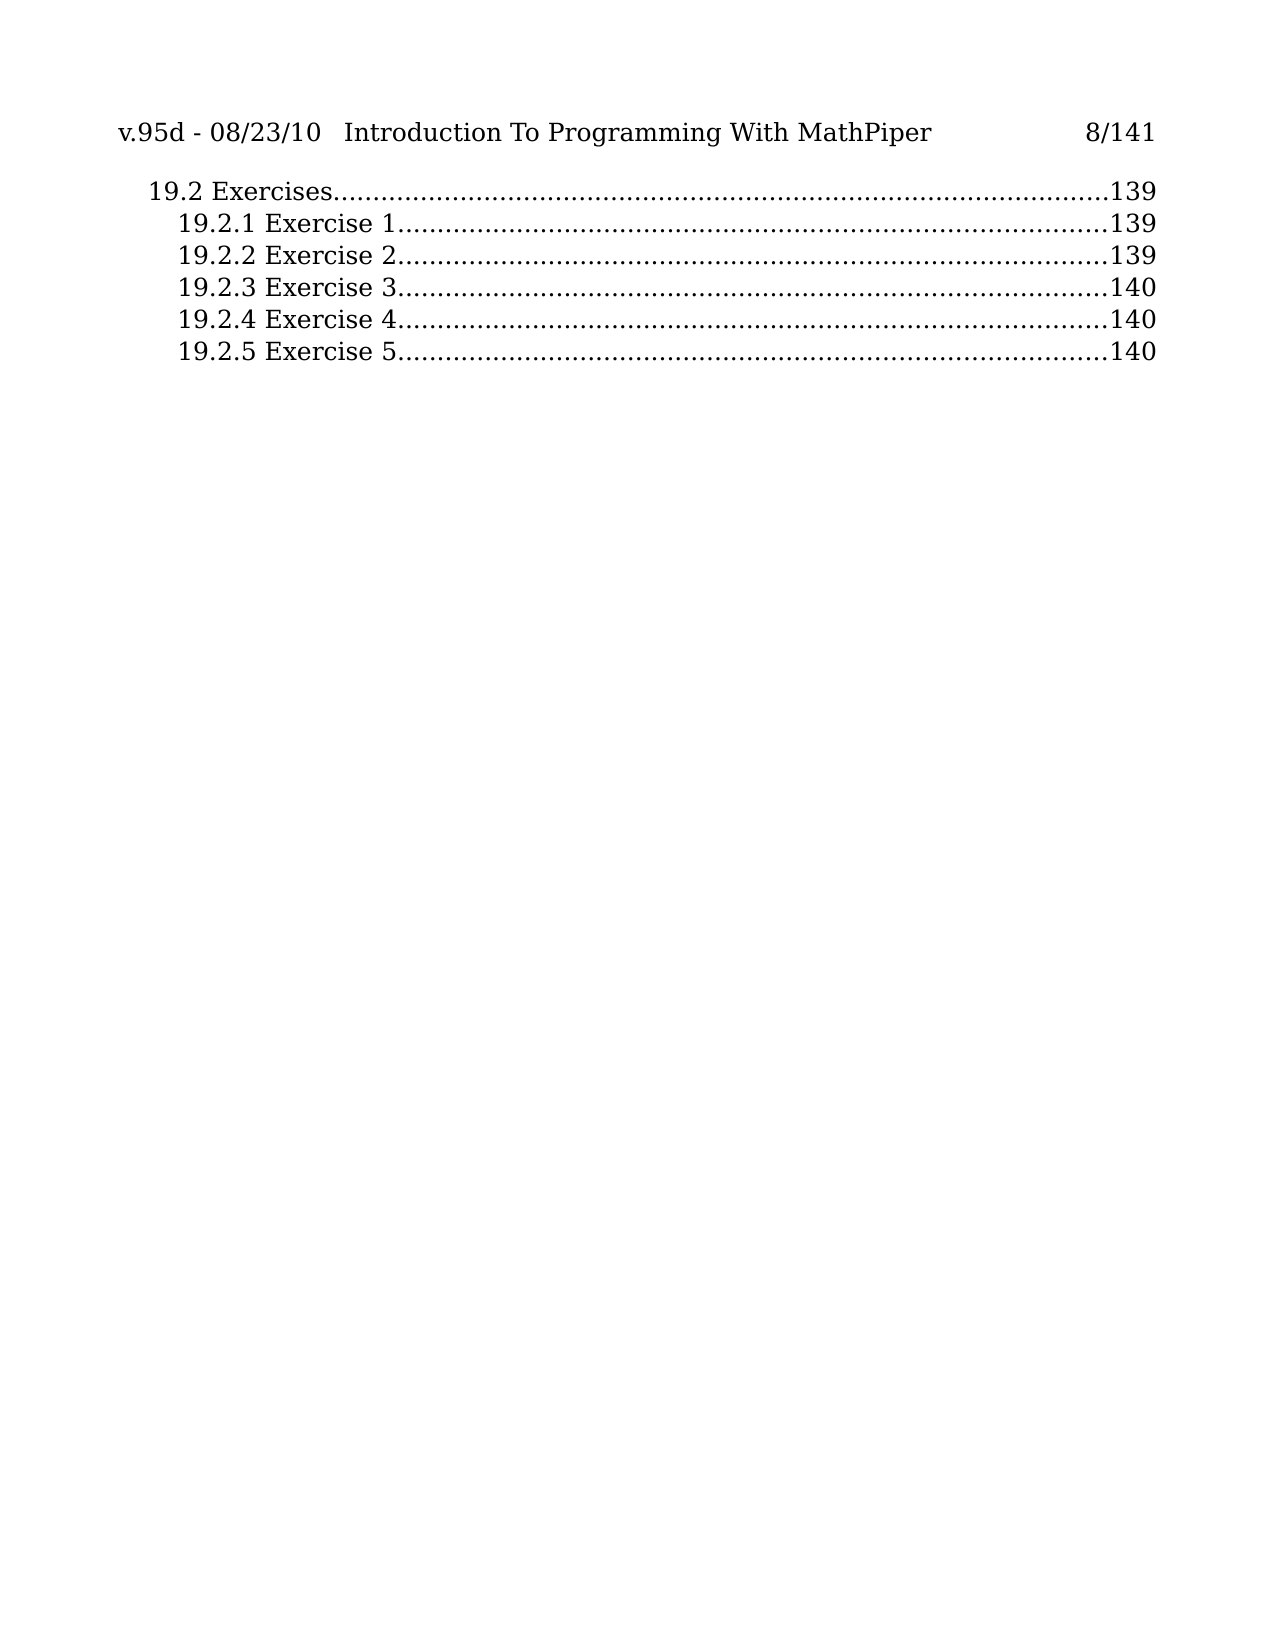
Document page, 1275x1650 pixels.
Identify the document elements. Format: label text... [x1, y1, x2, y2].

text 19.2.3 Exercise 3 140 [177, 273, 1157, 302]
text 19.2.5 Exercise 5 140 [177, 337, 1157, 366]
text 19.2.2 Exercise 2 139 [177, 241, 1157, 270]
text 19.2.4 Exercise 4 140 [177, 305, 1157, 334]
text 19.2.1 Exercise 1 139 [177, 209, 1157, 238]
text 19.2 Exercises 139 [148, 177, 1157, 206]
